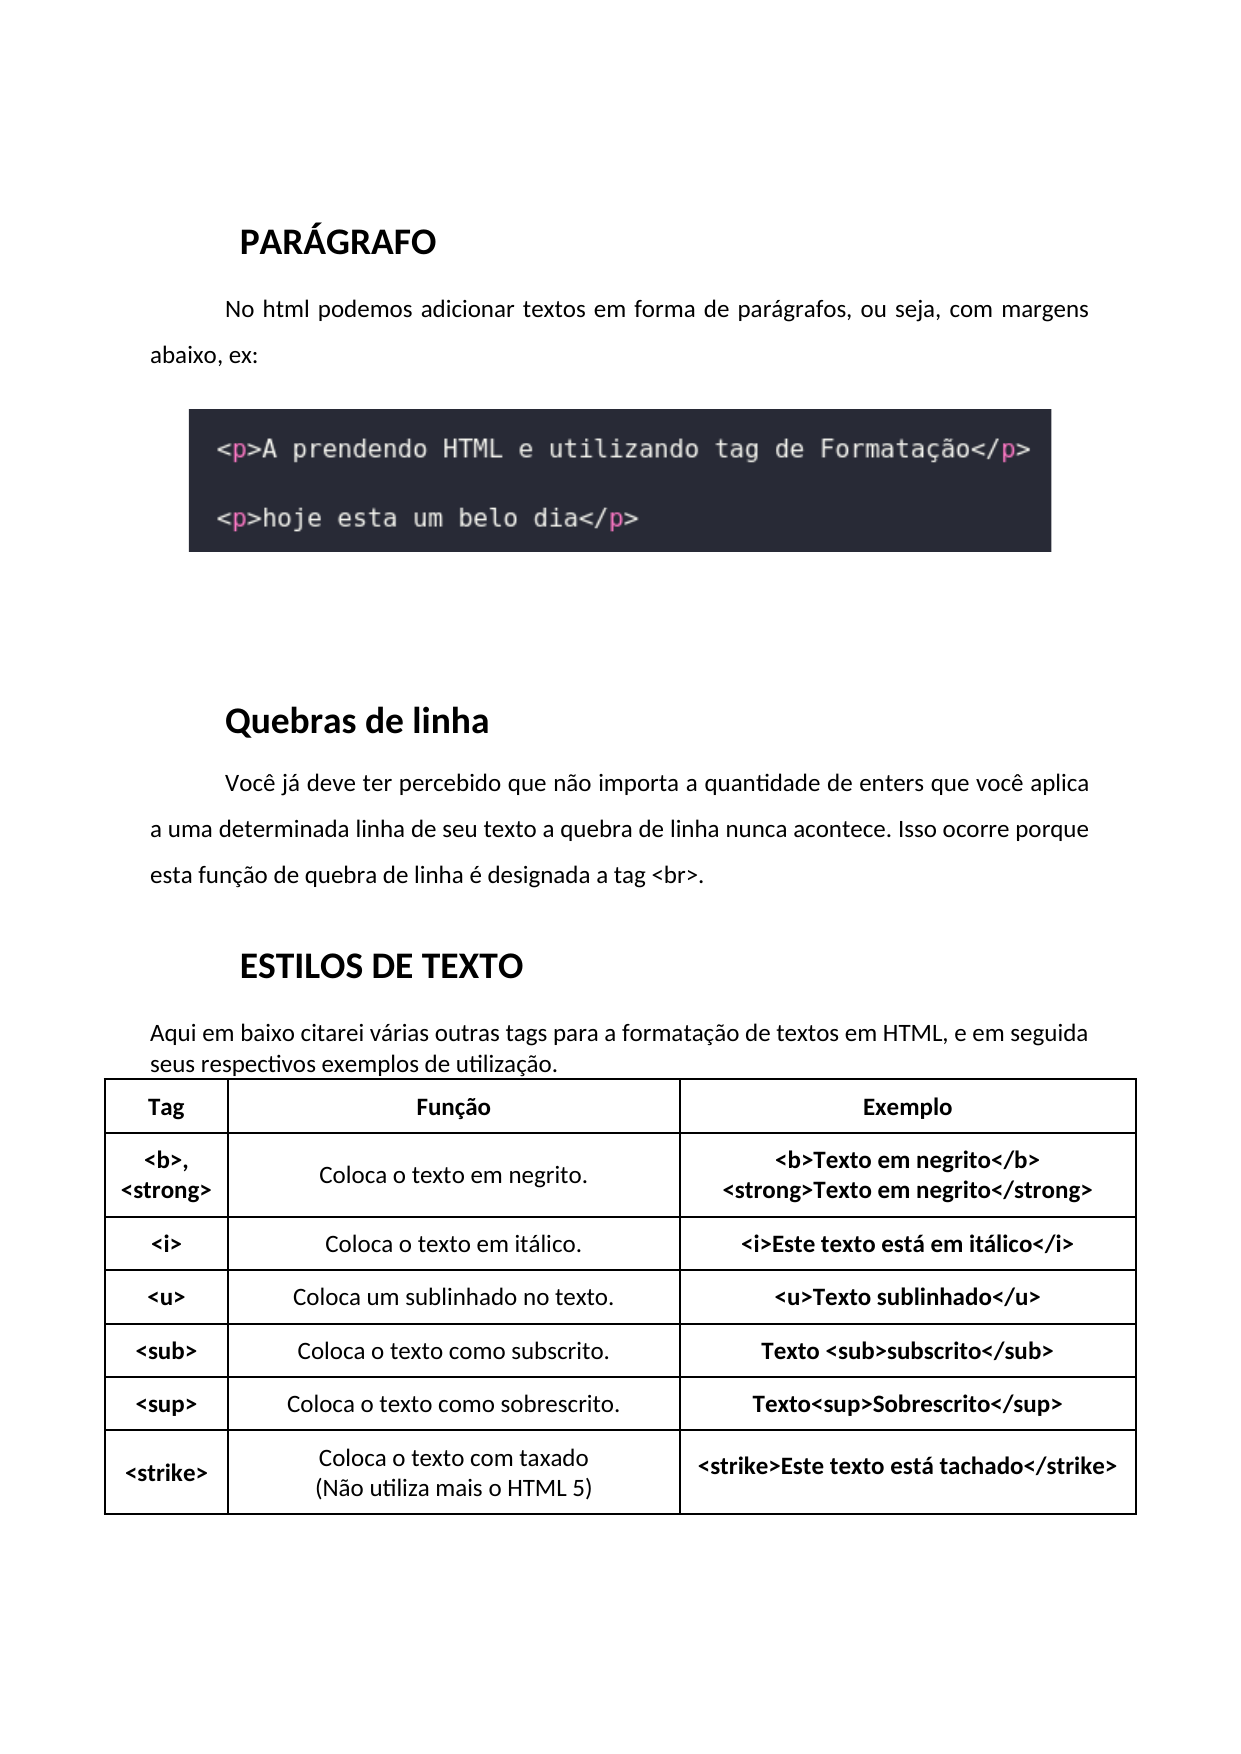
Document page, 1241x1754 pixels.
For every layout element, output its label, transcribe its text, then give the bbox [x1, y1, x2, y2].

table_cell <sup> [106, 1378, 227, 1429]
table_cell Texto <sub>subscrito</sub> [681, 1325, 1135, 1376]
table_header Tag [106, 1080, 227, 1132]
table_header Exemplo [681, 1080, 1135, 1132]
table_header Função [229, 1080, 679, 1132]
table_cell <b>, <strong> [106, 1134, 227, 1216]
subtitle Quebras de linha [225, 697, 1090, 742]
table_cell <strike> [106, 1431, 227, 1513]
table_cell <u>Texto sublinhado</u> [681, 1271, 1135, 1322]
table_cell Coloca o texto com taxado (Não utiliza mais o HTML 5) [229, 1431, 679, 1513]
text Aqui em baixo citarei várias outras tags para a formatação de textos em HTML, e em seguida seus respectivos exemplos de utilização. [150, 1017, 1090, 1078]
table_cell <b>Texto em negrito</b> <strong>Texto em negrito</strong> [681, 1134, 1135, 1216]
text Você já deve ter percebido que não importa a quantidade de enters que você aplica a uma determinada linha de seu texto a quebra de linha nunca acontece. Isso ocorre porque esta função de quebra de linha é designada a tag <br>. [150, 767, 1090, 889]
table_cell <sub> [106, 1325, 227, 1376]
picture [188, 409, 1052, 552]
subtitle PARÁGRAFO [239, 218, 1090, 264]
table_cell <i> [106, 1218, 227, 1269]
table_cell <strike>Este texto está tachado</strike> [681, 1431, 1135, 1513]
table_cell Coloca o texto como sobrescrito. [229, 1378, 679, 1429]
table_cell Coloca o texto em itálico. [229, 1218, 679, 1269]
table_cell Coloca o texto como subscrito. [229, 1325, 679, 1376]
subtitle ESTILOS DE TEXTO [239, 942, 1090, 988]
text No html podemos adicionar textos em forma de parágrafos, ou seja, com margens abaixo, ex: [150, 293, 1090, 369]
table_cell Coloca o texto em negrito. [229, 1134, 679, 1216]
table_cell Coloca um sublinhado no texto. [229, 1271, 679, 1322]
table_cell <u> [106, 1271, 227, 1322]
table_cell <i>Este texto está em itálico</i> [681, 1218, 1135, 1269]
table_cell Texto<sup>Sobrescrito</sup> [681, 1378, 1135, 1429]
